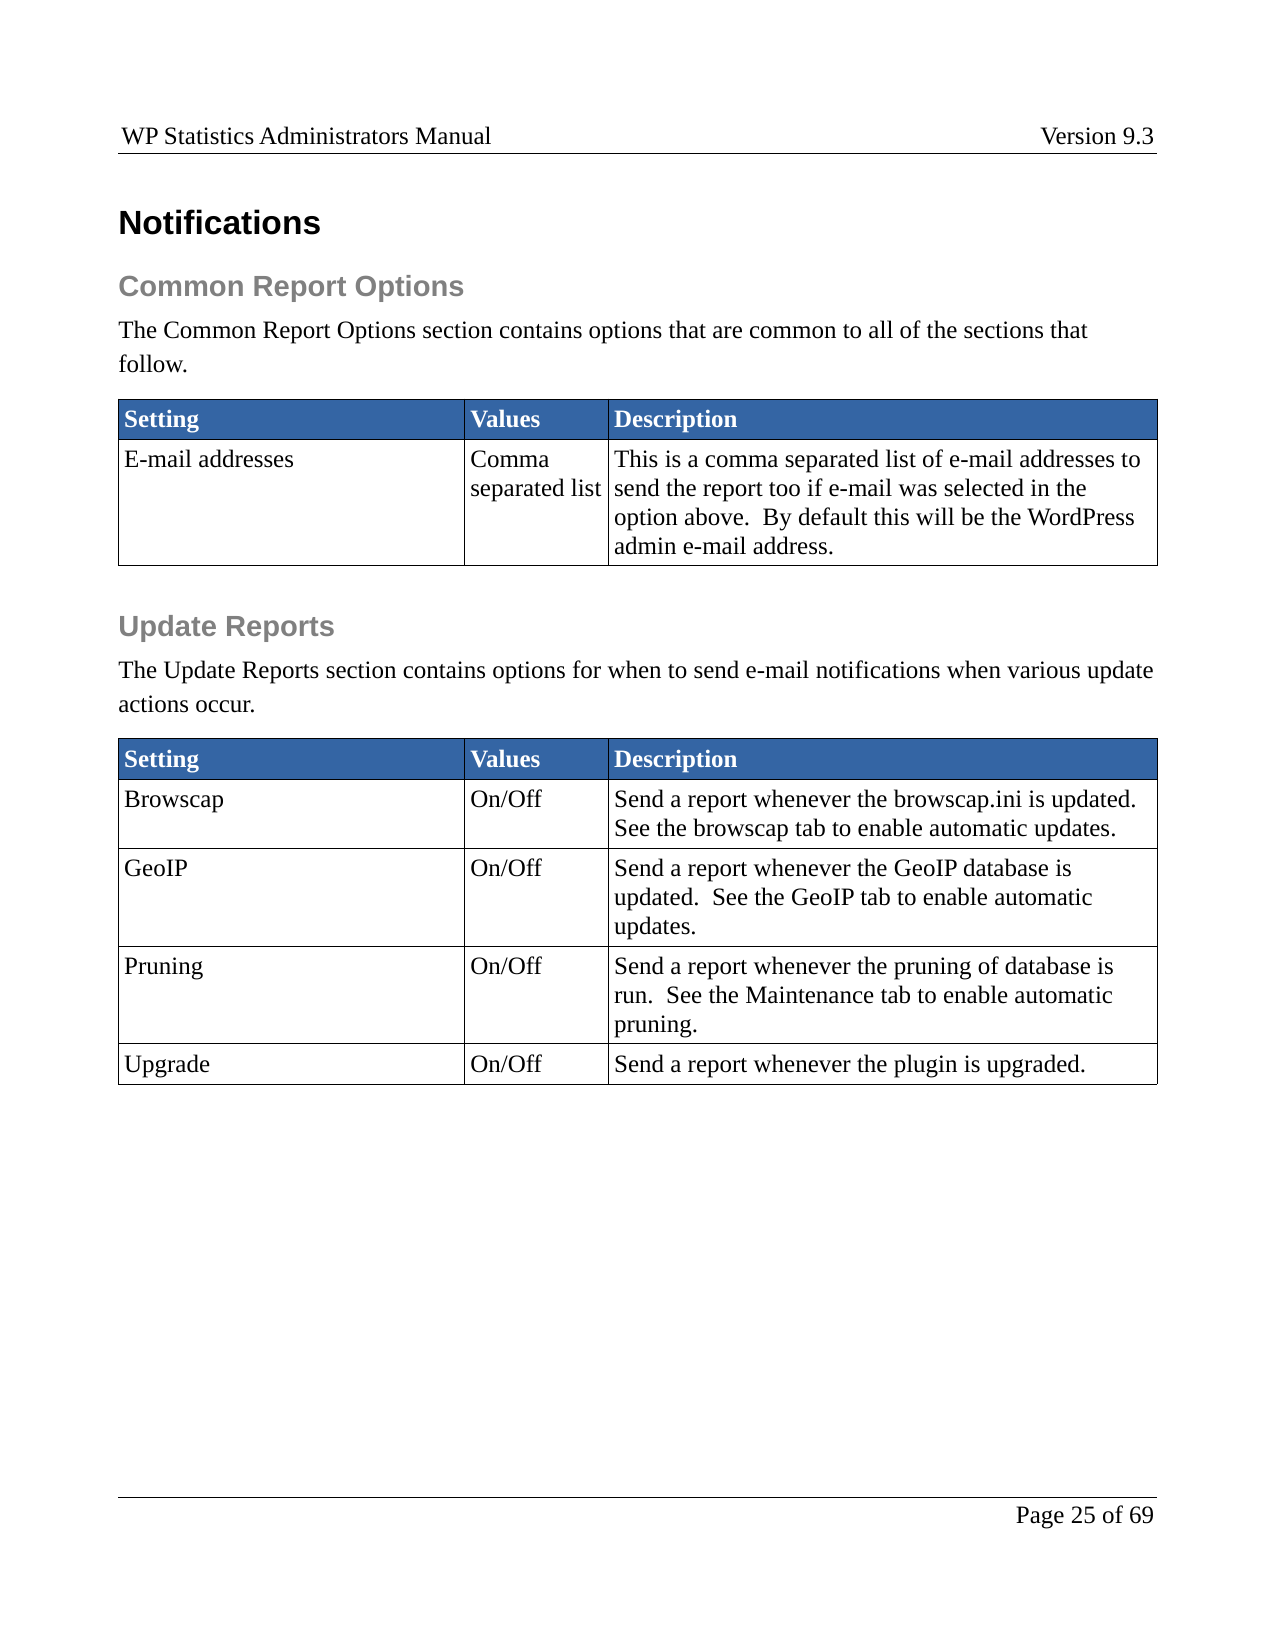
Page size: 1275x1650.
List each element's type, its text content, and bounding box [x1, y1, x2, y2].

table_cell Comma separated list [465, 440, 608, 565]
table_cell E-mail addresses [119, 440, 464, 565]
table_cell Send a report whenever the plugin is upgraded. [609, 1044, 1157, 1084]
subtitle Common Report Options [118, 269, 1157, 302]
table_cell On/Off [465, 1044, 608, 1084]
text The Update Reports section contains options for when to send e-mail notifications when various update actions occur. [118, 655, 1157, 718]
subtitle Update Reports [118, 609, 1157, 642]
table_header Description [609, 739, 1157, 779]
text The Common Report Options section contains options that are common to all of the sections that follow. [118, 315, 1157, 378]
table_cell On/Off [465, 947, 608, 1043]
table_header Setting [119, 400, 464, 439]
table_cell This is a comma separated list of e-mail addresses to send the report too if e-mail was selected in the option above. By default this will be the WordPress admin e-mail address. [609, 440, 1157, 565]
table_header Setting [119, 739, 464, 779]
table_cell Send a report whenever the pruning of database is run. See the Maintenance tab to enable automatic pruning. [609, 947, 1157, 1043]
table_cell Send a report whenever the GeoIP database is updated. See the GeoIP tab to enable automatic updates. [609, 849, 1157, 946]
table_header Values [465, 400, 608, 439]
table_cell On/Off [465, 780, 608, 848]
table_header Values [465, 739, 608, 779]
table_cell Browscap [119, 780, 464, 848]
table_cell Upgrade [119, 1044, 464, 1084]
table_cell GeoIP [119, 849, 464, 946]
table_header Description [609, 400, 1157, 439]
table_cell On/Off [465, 849, 608, 946]
subtitle Notifications [118, 203, 1157, 242]
table_cell Pruning [119, 947, 464, 1043]
table_cell Send a report whenever the browscap.ini is updated. See the browscap tab to enable automatic updates. [609, 780, 1157, 848]
